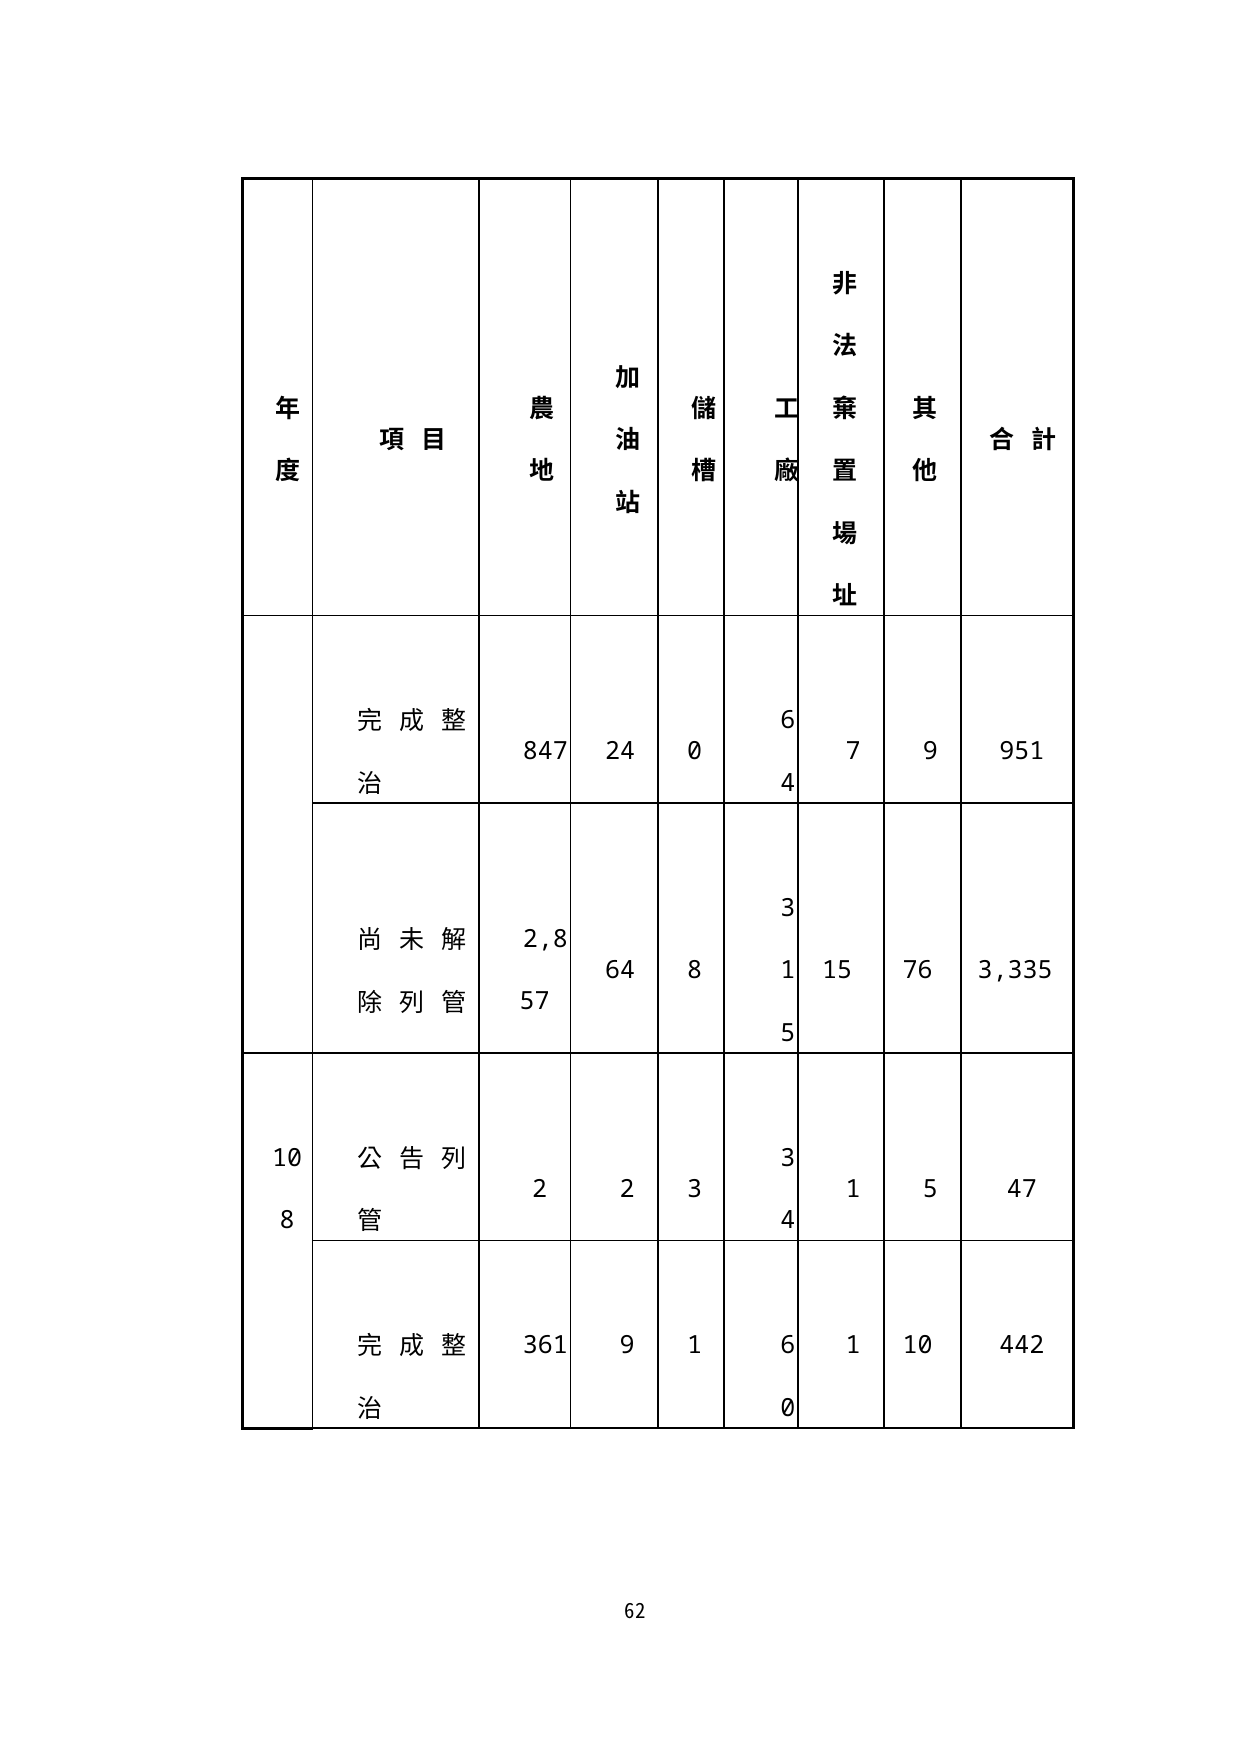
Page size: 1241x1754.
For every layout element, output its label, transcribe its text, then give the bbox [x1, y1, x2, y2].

table_header 儲槽 [659, 180, 723, 615]
table_cell 34 [725, 1054, 797, 1240]
table_cell 2 [571, 1054, 657, 1240]
table_cell 951 [962, 616, 1072, 802]
table_header 工廠 [725, 180, 797, 615]
table_cell 1 [659, 1241, 723, 1427]
table_header 加油站 [571, 180, 657, 615]
table_cell [244, 616, 312, 1052]
table_cell 361 [480, 1241, 570, 1427]
table_header 農地 [480, 180, 570, 615]
table_cell 76 [885, 804, 960, 1052]
table_cell 64 [725, 616, 797, 802]
table_cell 2,857 [480, 804, 570, 1052]
table_cell 完成整治 [313, 616, 478, 802]
table_cell 9 [571, 1241, 657, 1427]
table_cell 108 [244, 1054, 312, 1427]
table_cell 315 [725, 804, 797, 1052]
table_header 年度 [244, 180, 312, 615]
table_cell 60 [725, 1241, 797, 1427]
table_header 合計 [962, 180, 1072, 615]
table_cell 8 [659, 804, 723, 1052]
table_cell 442 [962, 1241, 1072, 1427]
table_cell 47 [962, 1054, 1072, 1240]
table_cell 0 [659, 616, 723, 802]
table_cell 3,335 [962, 804, 1072, 1052]
table_cell 完成整治 [313, 1241, 478, 1427]
table_cell 24 [571, 616, 657, 802]
table_cell 15 [799, 804, 883, 1052]
table_header 項目 [313, 180, 478, 615]
table_header 其他 [885, 180, 960, 615]
table_cell 3 [659, 1054, 723, 1240]
table_cell 7 [799, 616, 883, 802]
table_cell 847 [480, 616, 570, 802]
table_header 非法棄置場址 [799, 180, 883, 615]
table_cell 2 [480, 1054, 570, 1240]
table_cell 9 [885, 616, 960, 802]
table_cell 10 [885, 1241, 960, 1427]
table_cell 5 [885, 1054, 960, 1240]
table_cell 公告列管 [313, 1054, 478, 1240]
table_cell 1 [799, 1241, 883, 1427]
table_cell 尚未解除列管 [313, 804, 478, 1052]
table_cell 1 [799, 1054, 883, 1240]
table_cell 64 [571, 804, 657, 1052]
